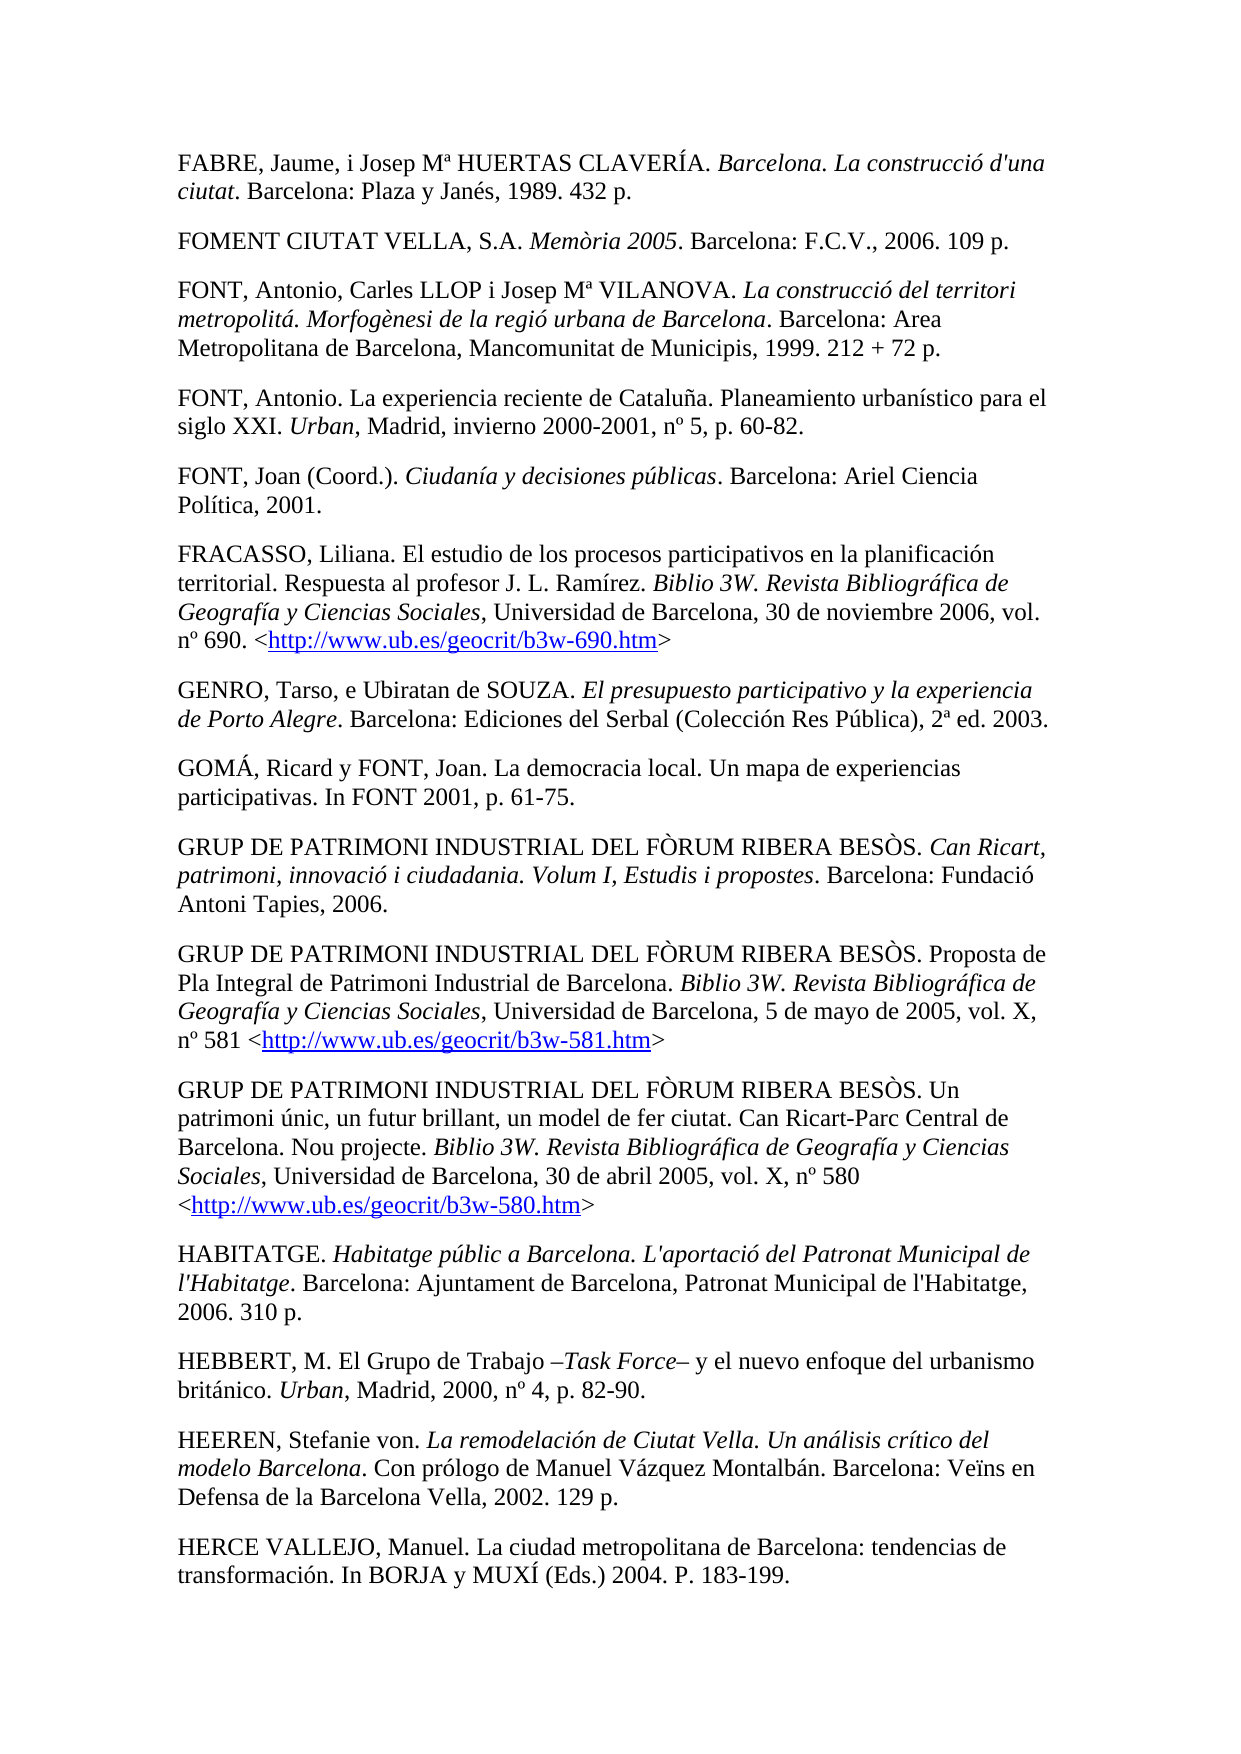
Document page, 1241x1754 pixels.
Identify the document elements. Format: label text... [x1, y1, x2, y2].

text GRUP DE PATRIMONI INDUSTRIAL DEL FÒRUM RIBERA BESÒS. Can Ricart, patrimoni, innovació i ciudadania. Volum I, Estudis i propostes. Barcelona: Fundació Antoni Tapies, 2006. [177, 832, 1063, 918]
text GOMÁ, Ricard y FONT, Joan. La democracia local. Un mapa de experiencias participativas. In FONT 2001, p. 61-75. [177, 753, 1063, 811]
text HABITATGE. Habitatge públic a Barcelona. L'aportació del Patronat Municipal de l'Habitatge. Barcelona: Ajuntament de Barcelona, Patronat Municipal de l'Habitatge, 2006. 310 p. [177, 1239, 1063, 1326]
text GRUP DE PATRIMONI INDUSTRIAL DEL FÒRUM RIBERA BESÒS. Un patrimoni únic, un futur brillant, un model de fer ciutat. Can Ricart-Parc Central de Barcelona. Nou projecte. Biblio 3W. Revista Bibliográfica de Geografía y Ciencias Sociales, Universidad de Barcelona, 30 de abril 2005, vol. X, nº 580 <http://www.ub.es/geocrit/b3w-580.htm> [177, 1075, 1063, 1218]
text HERCE VALLEJO, Manuel. La ciudad metropolitana de Barcelona: tendencias de transformación. In BORJA y MUXÍ (Eds.) 2004. P. 183-199. [177, 1532, 1063, 1589]
text FONT, Antonio. La experiencia reciente de Cataluña. Planeamiento urbanístico para el siglo XXI. Urban, Madrid, invierno 2000-2001, nº 5, p. 60-82. [177, 383, 1063, 440]
text FONT, Joan (Coord.). Ciudanía y decisiones públicas. Barcelona: Ariel Ciencia Política, 2001. [177, 461, 1063, 518]
text HEEREN, Stefanie von. La remodelación de Ciutat Vella. Un análisis crítico del modelo Barcelona. Con prólogo de Manuel Vázquez Montalbán. Barcelona: Veïns en Defensa de la Barcelona Vella, 2002. 129 p. [177, 1425, 1063, 1511]
text FOMENT CIUTAT VELLA, S.A. Memòria 2005. Barcelona: F.C.V., 2006. 109 p. [177, 226, 1063, 255]
text FABRE, Jaume, i Josep Mª HUERTAS CLAVERÍA. Barcelona. La construcció d'una ciutat. Barcelona: Plaza y Janés, 1989. 432 p. [177, 148, 1063, 205]
text FONT, Antonio, Carles LLOP i Josep Mª VILANOVA. La construcció del territori metropolitá. Morfogènesi de la regió urbana de Barcelona. Barcelona: Area Metropolitana de Barcelona, Mancomunitat de Municipis, 1999. 212 + 72 p. [177, 276, 1063, 362]
text GRUP DE PATRIMONI INDUSTRIAL DEL FÒRUM RIBERA BESÒS. Proposta de Pla Integral de Patrimoni Industrial de Barcelona. Biblio 3W. Revista Bibliográfica de Geografía y Ciencias Sociales, Universidad de Barcelona, 5 de mayo de 2005, vol. X, nº 581 <http://www.ub.es/geocrit/b3w-581.htm> [177, 939, 1063, 1054]
text FRACASSO, Liliana. El estudio de los procesos participativos en la planificación territorial. Respuesta al profesor J. L. Ramírez. Biblio 3W. Revista Bibliográfica de Geografía y Ciencias Sociales, Universidad de Barcelona, 30 de noviembre 2006, vol. nº 690. <http://www.ub.es/geocrit/b3w-690.htm> [177, 539, 1063, 654]
text GENRO, Tarso, e Ubiratan de SOUZA. El presupuesto participativo y la experiencia de Porto Alegre. Barcelona: Ediciones del Serbal (Colección Res Pública), 2ª ed. 2003. [177, 675, 1063, 733]
text HEBBERT, M. El Grupo de Trabajo –Task Force– y el nuevo enfoque del urbanismo británico. Urban, Madrid, 2000, nº 4, p. 82-90. [177, 1346, 1063, 1404]
